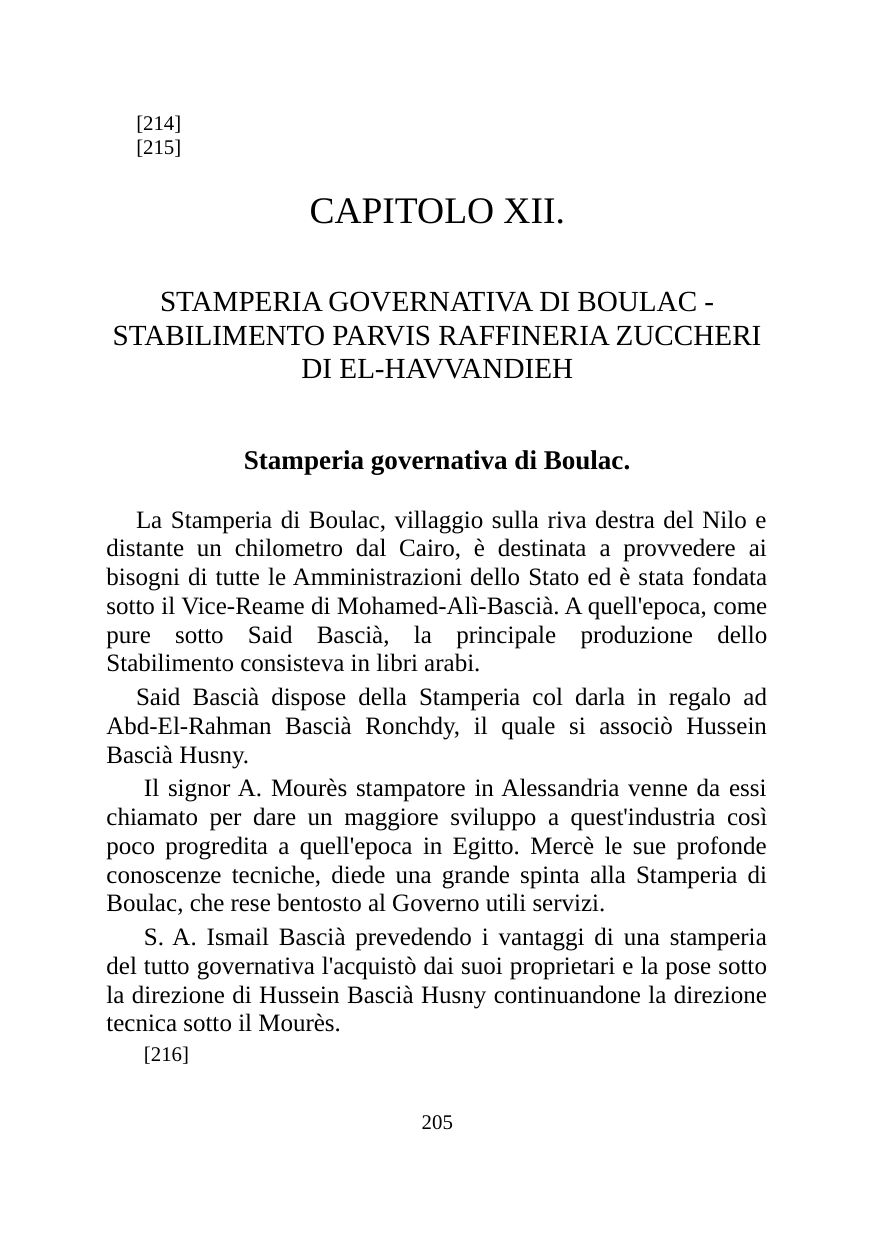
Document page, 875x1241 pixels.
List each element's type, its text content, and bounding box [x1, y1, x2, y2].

text [214] [215] [136, 111, 768, 159]
text Il signor A. Mourès stampatore in Alessandria venne da essi chiamato per dare un maggiore sviluppo a quest'industria così poco progredita a quell'epoca in Egitto. Mercè le sue profonde conoscenze tecniche, diede una grande spinta alla Stamperia di Boulac, che rese bentosto al Governo utili servizi. [106, 773, 768, 917]
text La Stamperia di Boulac, villaggio sulla riva destra del Nilo e distante un chilometro dal Cairo, è destinata a provvedere ai bisogni di tutte le Amministrazioni dello Stato ed è stata fondata sotto il Vice-Reame di Mohamed-Alì-Bascià. A quell'epoca, come pure sotto Said Bascià, la principale produzione dello Stabilimento consisteva in libri arabi. [106, 505, 768, 677]
text [216] [106, 1042, 768, 1066]
text Stamperia governativa di Boulac. [106, 444, 768, 475]
text STAMPERIA GOVERNATIVA DI BOULAC - STABILIMENTO PARVIS RAFFINERIA ZUCCHERI DI EL-HAVVANDIEH [106, 284, 768, 385]
text S. A. Ismail Bascià prevedendo i vantaggi di una stamperia del tutto governativa l'acquistò dai suoi proprietari e la pose sotto la direzione di Hussein Bascià Husny continuandone la direzione tecnica sotto il Mourès. [106, 922, 768, 1037]
subtitle CAPITOLO XII. [106, 188, 768, 232]
text Said Bascià dispose della Stamperia col darla in regalo ad Abd-El-Rahman Bascià Ronchdy, il quale si associò Hussein Bascià Husny. [106, 682, 768, 768]
